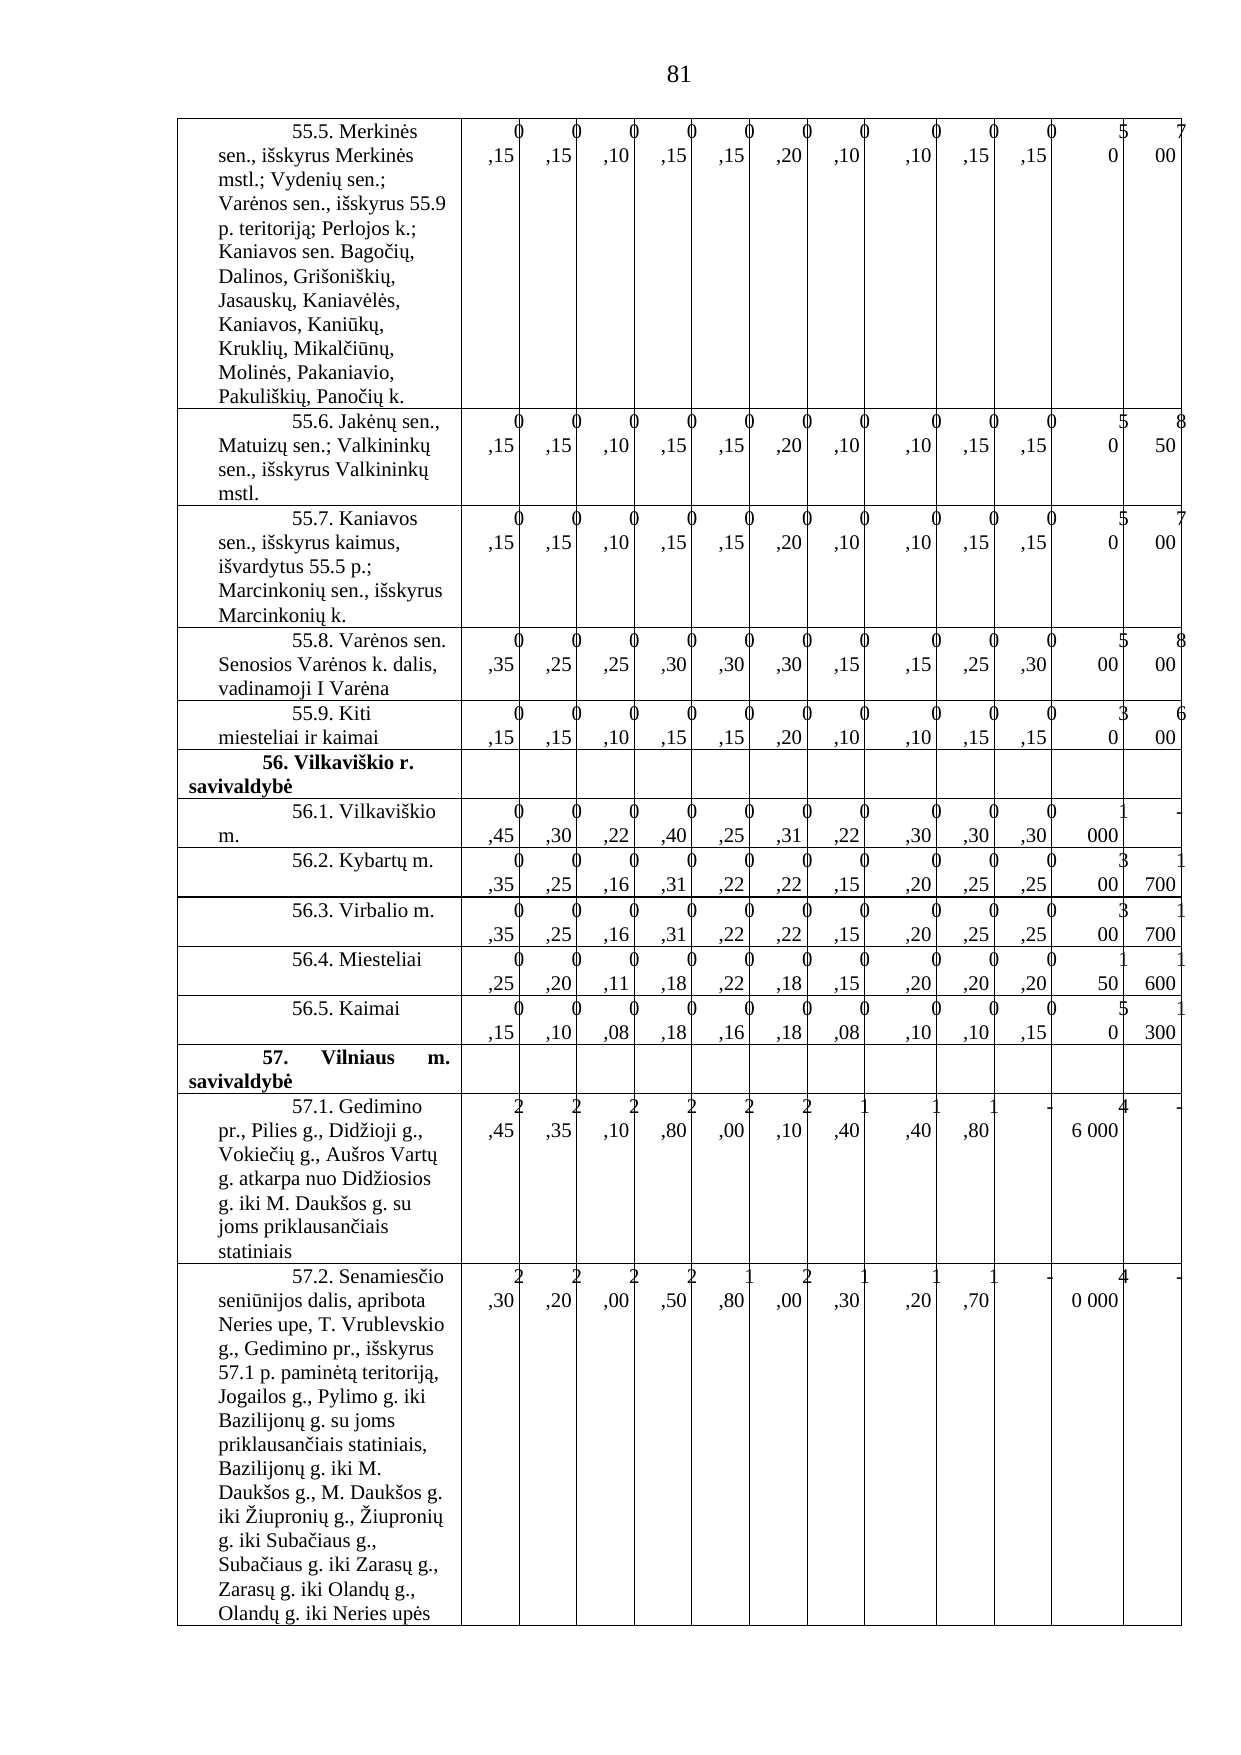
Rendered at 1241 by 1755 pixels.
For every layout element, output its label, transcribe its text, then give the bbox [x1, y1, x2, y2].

table_cell 0,31 [750, 799, 807, 847]
table_cell 0,15 [808, 628, 864, 700]
table_cell 0,15 [937, 119, 994, 408]
table_cell 0,15 [995, 409, 1051, 505]
table_cell [1124, 750, 1181, 798]
table_cell 0,11 [577, 947, 634, 995]
table_cell 0,30 [865, 799, 936, 847]
table_cell 55.7. Kaniavos sen., išskyrus kaimus, išvardytus 55.5 p.; Marcinkonių sen., išskyrus Marcinkonių k. [178, 506, 461, 627]
table_cell 2,00 [692, 1094, 749, 1263]
table_cell 0,20 [750, 409, 807, 505]
table_cell [808, 1045, 864, 1093]
table_cell 300 [1052, 848, 1123, 896]
table_cell 0,25 [937, 898, 994, 946]
table_cell 1,30 [808, 1264, 864, 1624]
table_cell 0,10 [865, 119, 936, 408]
table_cell 0,10 [865, 996, 936, 1044]
table_cell [937, 750, 994, 798]
table_cell 0,08 [577, 996, 634, 1044]
table_cell 1 000 [1052, 799, 1123, 847]
table_cell - [1124, 1264, 1181, 1624]
table_cell 0,18 [750, 996, 807, 1044]
table_cell - [995, 1094, 1051, 1263]
table_cell [1052, 1045, 1123, 1093]
table_cell 0,15 [937, 701, 994, 749]
table_cell 55.5. Merkinės sen., išskyrus Merkinės mstl.; Vydenių sen.; Varėnos sen., išskyrus 55.9 p. teritoriją; Perlojos k.; Kaniavos sen. Bagočių, Dalinos, Grišoniškių, Jasauskų, Kaniavėlės, Kaniavos, Kaniūkų, Kruklių, Mikalčiūnų, Molinės, Pakaniavio, Pakuliškių, Panočių k. [178, 119, 461, 408]
table_cell [1052, 750, 1123, 798]
table_cell 850 [1124, 409, 1181, 505]
table_cell 55.9. Kiti miesteliai ir kaimai [178, 701, 461, 749]
table_cell 0,10 [577, 409, 634, 505]
table_cell 0,10 [577, 701, 634, 749]
table_cell 0,35 [462, 898, 519, 946]
table_cell [577, 750, 634, 798]
table_cell [462, 1045, 519, 1093]
table_cell 0,20 [937, 947, 994, 995]
table_cell 57.1. Gedimino pr., Pilies g., Didžioji g., Vokiečių g., Aušros Vartų g. atkarpa nuo Didžiosios g. iki M. Daukšos g. su joms priklausančiais statiniais [178, 1094, 461, 1263]
table_cell [635, 1045, 691, 1093]
table_cell 1,40 [865, 1094, 936, 1263]
table_cell 0,16 [577, 848, 634, 896]
table_cell 0,30 [520, 799, 576, 847]
table_cell 0,15 [462, 506, 519, 627]
table_cell 0,15 [692, 119, 749, 408]
table_cell 0,20 [865, 848, 936, 896]
table_cell 0,16 [692, 996, 749, 1044]
table_cell 500 [1052, 628, 1123, 700]
table_cell 2,35 [520, 1094, 576, 1263]
table_cell 50 [1052, 996, 1123, 1044]
table_cell 0,10 [808, 701, 864, 749]
table_cell 0,16 [577, 898, 634, 946]
table_cell [865, 1045, 936, 1093]
table_cell 800 [1124, 628, 1181, 700]
table_cell 55.8. Varėnos sen. Senosios Varėnos k. dalis, vadinamoji I Varėna [178, 628, 461, 700]
table_cell [808, 750, 864, 798]
table_cell 56. Vilkaviškio r. savivaldybė [178, 750, 461, 798]
table_cell [692, 750, 749, 798]
table_cell 57.2. Senamiesčio seniūnijos dalis, apribota Neries upe, T. Vrublevskio g., Gedimino pr., išskyrus 57.1 p. paminėtą teritoriją, Jogailos g., Pylimo g. iki Bazilijonų g. su joms priklausančiais statiniais, Bazilijonų g. iki M. Daukšos g., M. Daukšos g. iki Žiupronių g., Žiupronių g. iki Subačiaus g., Subačiaus g. iki Zarasų g., Zarasų g. iki Olandų g., Olandų g. iki Neries upės [178, 1264, 461, 1624]
table_cell 50 [1052, 409, 1123, 505]
table_cell 0,30 [635, 628, 691, 700]
table_cell 0,35 [462, 628, 519, 700]
table_cell 300 [1052, 898, 1123, 946]
table_cell 56.3. Virbalio m. [178, 898, 461, 946]
table_cell 700 [1124, 119, 1181, 408]
table_cell 0,15 [520, 119, 576, 408]
table_cell 0,22 [750, 898, 807, 946]
table_cell 0,25 [692, 799, 749, 847]
table_cell 1 700 [1124, 848, 1181, 896]
table_cell 0,25 [995, 848, 1051, 896]
table_cell 0,25 [995, 898, 1051, 946]
table_cell [692, 1045, 749, 1093]
table_cell 2,50 [635, 1264, 691, 1624]
table_cell [995, 1045, 1051, 1093]
table_cell [995, 750, 1051, 798]
table_cell 1,20 [865, 1264, 936, 1624]
table_cell 0,15 [937, 409, 994, 505]
table_cell 56.1. Vilkaviškio m. [178, 799, 461, 847]
table_cell 0,15 [462, 996, 519, 1044]
table_cell [750, 750, 807, 798]
table_cell 0,22 [692, 947, 749, 995]
table_cell 2,80 [635, 1094, 691, 1263]
table_cell 0,20 [750, 701, 807, 749]
table_cell 0,15 [462, 701, 519, 749]
table_cell 1,40 [808, 1094, 864, 1263]
table_cell 1 300 [1124, 996, 1181, 1044]
table_cell 0,25 [462, 947, 519, 995]
table_cell 0,25 [937, 628, 994, 700]
table_cell 0,15 [635, 506, 691, 627]
table_cell 0,10 [865, 409, 936, 505]
table_cell 0,10 [937, 996, 994, 1044]
table_cell - [1124, 799, 1181, 847]
table_cell 50 [1052, 506, 1123, 627]
table_cell 1,80 [937, 1094, 994, 1263]
table_cell 0,15 [635, 119, 691, 408]
table_cell 2,00 [577, 1264, 634, 1624]
table_cell 600 [1124, 701, 1181, 749]
table_cell 1 600 [1124, 947, 1181, 995]
table_cell 56.2. Kybartų m. [178, 848, 461, 896]
table_cell 2,00 [750, 1264, 807, 1624]
table_cell 0,10 [520, 996, 576, 1044]
table_cell 0,15 [865, 628, 936, 700]
table_cell - [995, 1264, 1051, 1624]
table_cell 2,20 [520, 1264, 576, 1624]
table_cell 0,10 [808, 119, 864, 408]
table_cell 1,80 [692, 1264, 749, 1624]
table_cell 1,70 [937, 1264, 994, 1624]
table_cell 0,31 [635, 898, 691, 946]
table_cell 0,20 [750, 119, 807, 408]
table_cell 56.4. Miesteliai [178, 947, 461, 995]
table_cell 0,25 [937, 848, 994, 896]
table_cell 0,30 [937, 799, 994, 847]
table_cell 0,15 [520, 701, 576, 749]
table_cell 0,22 [692, 848, 749, 896]
table_cell 0,10 [808, 409, 864, 505]
table_cell 0,15 [808, 898, 864, 946]
table_cell 150 [1052, 947, 1123, 995]
table_cell 40 000 [1052, 1264, 1123, 1624]
table_cell 2,30 [462, 1264, 519, 1624]
table_cell 0,10 [865, 701, 936, 749]
table_cell 0,25 [577, 628, 634, 700]
table_cell 2,10 [577, 1094, 634, 1263]
table_cell 0,15 [995, 996, 1051, 1044]
table_cell 0,22 [692, 898, 749, 946]
table_cell 0,25 [520, 898, 576, 946]
table_cell 0,22 [750, 848, 807, 896]
table_cell 57. Vilniaus m. savivaldybė [178, 1045, 461, 1093]
table_cell 55.6. Jakėnų sen., Matuizų sen.; Valkininkų sen., išskyrus Valkininkų mstl. [178, 409, 461, 505]
table_cell 0,15 [995, 701, 1051, 749]
table_cell [937, 1045, 994, 1093]
table_cell [577, 1045, 634, 1093]
table_cell 0,18 [635, 996, 691, 1044]
table_cell 50 [1052, 119, 1123, 408]
table_cell 0,22 [808, 799, 864, 847]
table_cell 0,15 [462, 119, 519, 408]
table_cell 2,10 [750, 1094, 807, 1263]
table_cell 0,15 [462, 409, 519, 505]
table_cell [520, 750, 576, 798]
table_cell 0,35 [462, 848, 519, 896]
table_cell 0,30 [692, 628, 749, 700]
table_cell 0,20 [750, 506, 807, 627]
table_cell [1124, 1045, 1181, 1093]
table_cell 0,15 [808, 848, 864, 896]
table_cell 0,45 [462, 799, 519, 847]
table_cell 0,10 [808, 506, 864, 627]
table_cell [520, 1045, 576, 1093]
table_cell 0,31 [635, 848, 691, 896]
table_cell 0,18 [750, 947, 807, 995]
table_cell 0,20 [520, 947, 576, 995]
table_cell [750, 1045, 807, 1093]
table_cell 0,15 [520, 409, 576, 505]
table_cell 0,20 [995, 947, 1051, 995]
table_cell 0,15 [692, 409, 749, 505]
table_cell 0,15 [808, 947, 864, 995]
table_cell 0,40 [635, 799, 691, 847]
table_cell [635, 750, 691, 798]
table_cell 0,22 [577, 799, 634, 847]
table_cell 2,45 [462, 1094, 519, 1263]
table_cell 0,15 [995, 506, 1051, 627]
table_cell 0,15 [937, 506, 994, 627]
table_cell 0,15 [635, 409, 691, 505]
table_cell 0,10 [577, 119, 634, 408]
table_cell 1 700 [1124, 898, 1181, 946]
table_cell 0,15 [995, 119, 1051, 408]
table_cell 0,08 [808, 996, 864, 1044]
table_cell 30 [1052, 701, 1123, 749]
table_cell 0,20 [865, 898, 936, 946]
table_cell 700 [1124, 506, 1181, 627]
table_cell 46 000 [1052, 1094, 1123, 1263]
table_cell 0,10 [577, 506, 634, 627]
table_cell 0,30 [995, 799, 1051, 847]
table_cell 0,25 [520, 628, 576, 700]
table_cell [865, 750, 936, 798]
table_cell 0,30 [995, 628, 1051, 700]
table_cell 56.5. Kaimai [178, 996, 461, 1044]
table_cell 0,15 [692, 506, 749, 627]
table_cell 0,30 [750, 628, 807, 700]
table_cell 0,15 [692, 701, 749, 749]
table_cell 0,25 [520, 848, 576, 896]
table_cell 0,15 [520, 506, 576, 627]
table_cell - [1124, 1094, 1181, 1263]
table_cell 0,18 [635, 947, 691, 995]
table_cell [462, 750, 519, 798]
table_cell 0,15 [635, 701, 691, 749]
table_cell 0,10 [865, 506, 936, 627]
table_cell 0,20 [865, 947, 936, 995]
